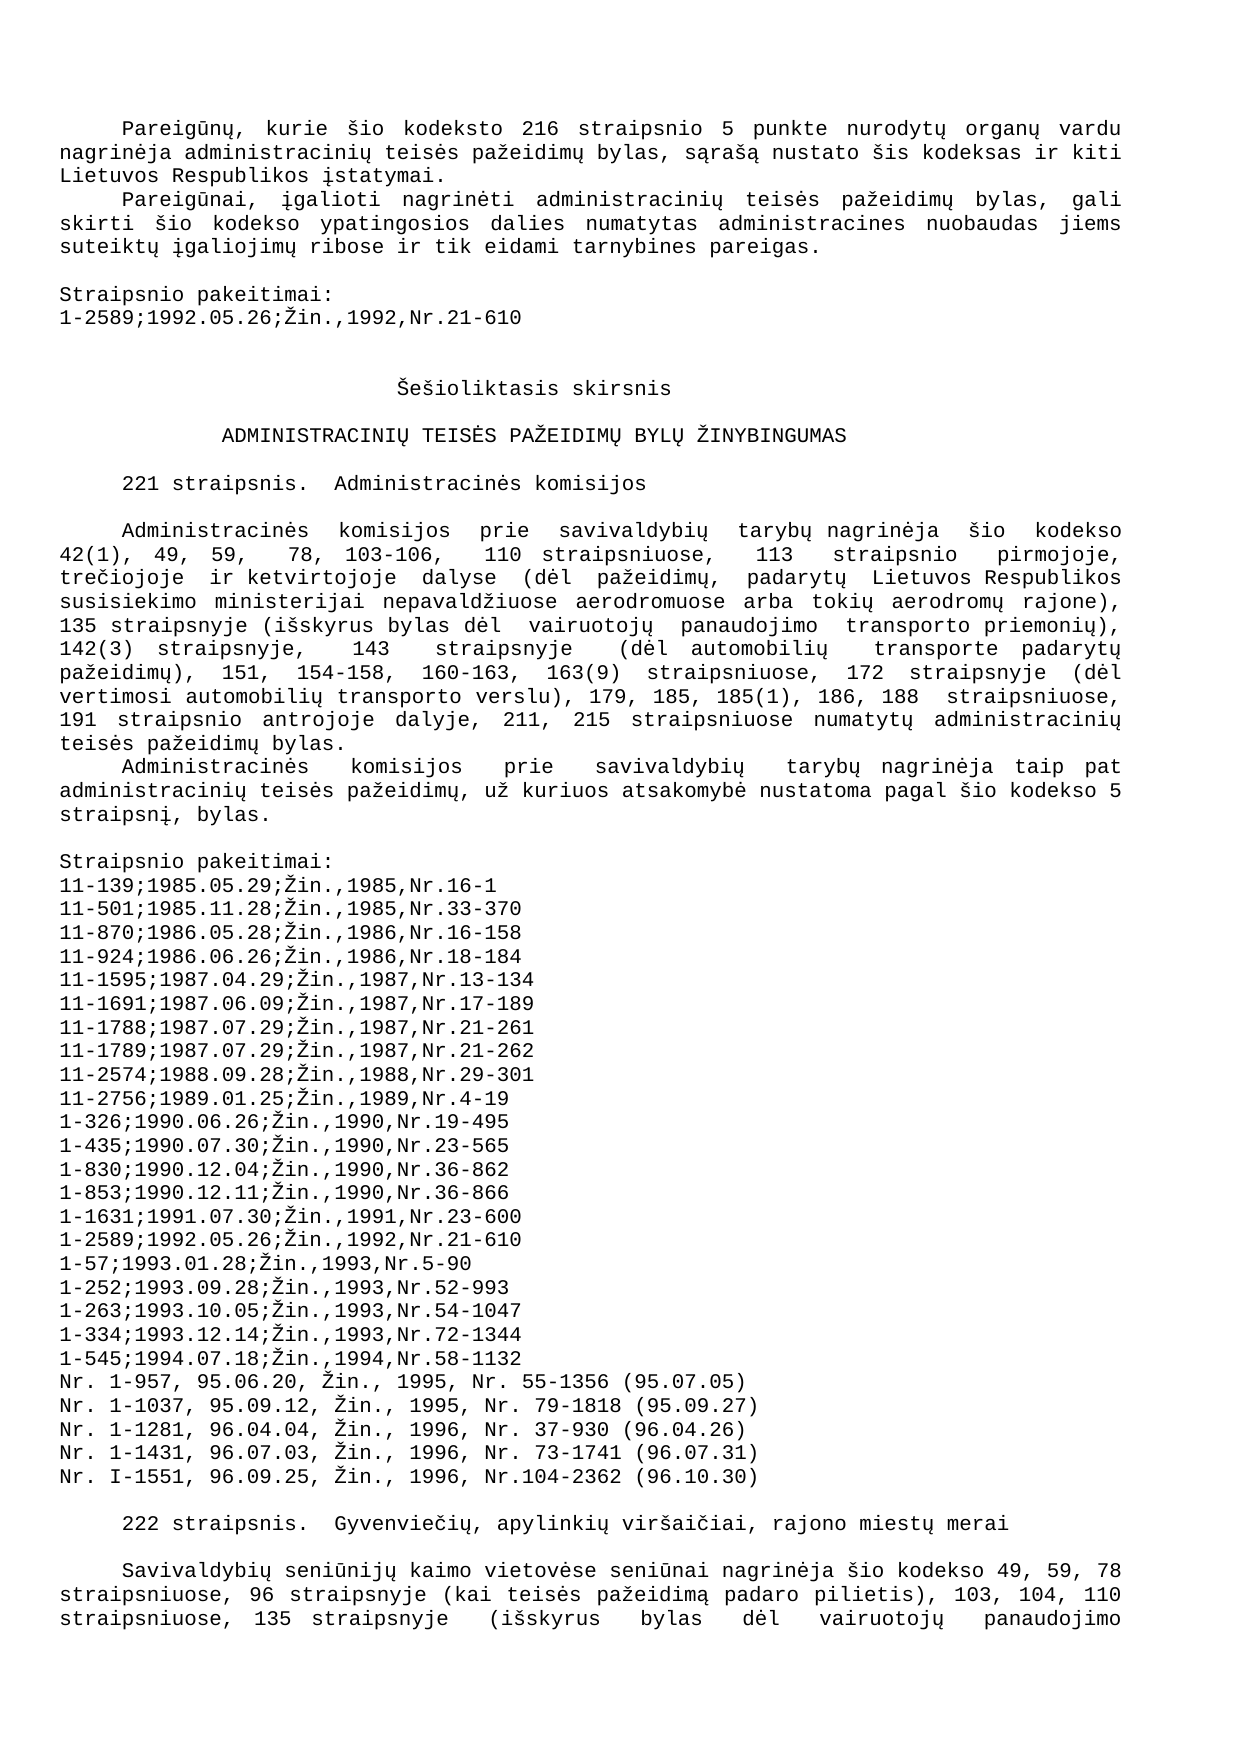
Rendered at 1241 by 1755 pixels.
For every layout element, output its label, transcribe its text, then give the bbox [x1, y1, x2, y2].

text 11-2574;1988.09.28;Žin.,1988,Nr.29-301 [59, 1064, 1122, 1088]
text 1-57;1993.01.28;Žin.,1993,Nr.5-90 [59, 1253, 1122, 1277]
text Savivaldybių seniūnijų kaimo vietovėse seniūnai nagrinėja šio kodekso 49, 59, 78 straipsniuose, 96 straipsnyje (kai teisės pažeidimą padaro pilietis), 103, 104, 110 straipsniuose, 135 straipsnyje (išskyrus bylas dėl vairuotojų panaudojimo [59, 1561, 1122, 1631]
text 1-830;1990.12.04;Žin.,1990,Nr.36-862 [59, 1158, 1122, 1182]
text 221 straipsnis. Administracinės komisijos [59, 473, 1122, 496]
text Administracinės komisijos prie savivaldybių tarybų nagrinėja taip pat administracinių teisės pažeidimų, už kuriuos atsakomybė nustatoma pagal šio kodekso 5 straipsnį, bylas. [59, 757, 1122, 827]
text Šešioliktasis skirsnis [59, 378, 1122, 402]
text Straipsnio pakeitimai: [59, 851, 1122, 875]
text 11-924;1986.06.26;Žin.,1986,Nr.18-184 [59, 946, 1122, 969]
text Administracinės komisijos prie savivaldybių tarybų nagrinėja šio kodekso 42(1), 49, 59, 78, 103-106, 110 straipsniuose, 113 straipsnio pirmojoje, trečiojoje ir ketvirtojoje dalyse (dėl pažeidimų, padarytų Lietuvos Respublikos susisiekimo ministerijai nepavaldžiuose aerodromuose arba tokių aerodromų rajone), 135 straipsnyje (išskyrus bylas dėl vairuotojų panaudojimo transporto priemonių), 142(3) straipsnyje, 143 straipsnyje (dėl automobilių transporte padarytų pažeidimų), 151, 154-158, 160-163, 163(9) straipsniuose, 172 straipsnyje (dėl vertimosi automobilių transporto verslu), 179, 185, 185(1), 186, 188 straipsniuose, 191 straipsnio antrojoje dalyje, 211, 215 straipsniuose numatytų administracinių teisės pažeidimų bylas. [59, 520, 1122, 757]
text 1-545;1994.07.18;Žin.,1994,Nr.58-1132 [59, 1348, 1122, 1371]
text Nr. 1-1281, 96.04.04, Žin., 1996, Nr. 37-930 (96.04.26) [59, 1419, 1122, 1442]
text 11-139;1985.05.29;Žin.,1985,Nr.16-1 [59, 875, 1122, 898]
text Nr. I-1551, 96.09.25, Žin., 1996, Nr.104-2362 (96.10.30) [59, 1466, 1122, 1489]
text Nr. 1-1431, 96.07.03, Žin., 1996, Nr. 73-1741 (96.07.31) [59, 1442, 1122, 1466]
text 1-2589;1992.05.26;Žin.,1992,Nr.21-610 [59, 1229, 1122, 1253]
text 222 straipsnis. Gyvenviečių, apylinkių viršaičiai, rajono miestų merai [59, 1513, 1122, 1537]
text 11-501;1985.11.28;Žin.,1985,Nr.33-370 [59, 898, 1122, 922]
text Pareigūnų, kurie šio kodeksto 216 straipsnio 5 punkte nurodytų organų vardu nagrinėja administracinių teisės pažeidimų bylas, sąrašą nustato šis kodeksas ir kiti Lietuvos Respublikos įstatymai. [59, 118, 1122, 189]
text 1-263;1993.10.05;Žin.,1993,Nr.54-1047 [59, 1300, 1122, 1324]
text 1-853;1990.12.11;Žin.,1990,Nr.36-866 [59, 1182, 1122, 1206]
text 11-1789;1987.07.29;Žin.,1987,Nr.21-262 [59, 1040, 1122, 1064]
text 1-1631;1991.07.30;Žin.,1991,Nr.23-600 [59, 1206, 1122, 1229]
text 1-252;1993.09.28;Žin.,1993,Nr.52-993 [59, 1277, 1122, 1300]
text Nr. 1-957, 95.06.20, Žin., 1995, Nr. 55-1356 (95.07.05) [59, 1371, 1122, 1395]
text 11-1788;1987.07.29;Žin.,1987,Nr.21-261 [59, 1017, 1122, 1040]
text Straipsnio pakeitimai: [59, 284, 1122, 307]
text 11-1691;1987.06.09;Žin.,1987,Nr.17-189 [59, 993, 1122, 1017]
text 11-2756;1989.01.25;Žin.,1989,Nr.4-19 [59, 1088, 1122, 1111]
text Nr. 1-1037, 95.09.12, Žin., 1995, Nr. 79-1818 (95.09.27) [59, 1395, 1122, 1419]
text 11-870;1986.05.28;Žin.,1986,Nr.16-158 [59, 922, 1122, 946]
text 11-1595;1987.04.29;Žin.,1987,Nr.13-134 [59, 969, 1122, 993]
text 1-2589;1992.05.26;Žin.,1992,Nr.21-610 [59, 307, 1122, 331]
text Pareigūnai, įgalioti nagrinėti administracinių teisės pažeidimų bylas, gali skirti šio kodekso ypatingosios dalies numatytas administracines nuobaudas jiems suteiktų įgaliojimų ribose ir tik eidami tarnybines pareigas. [59, 189, 1122, 260]
text 1-326;1990.06.26;Žin.,1990,Nr.19-495 [59, 1111, 1122, 1135]
text 1-334;1993.12.14;Žin.,1993,Nr.72-1344 [59, 1324, 1122, 1348]
text ADMINISTRACINIŲ TEISĖS PAŽEIDIMŲ BYLŲ ŽINYBINGUMAS [59, 426, 1122, 449]
text 1-435;1990.07.30;Žin.,1990,Nr.23-565 [59, 1135, 1122, 1158]
